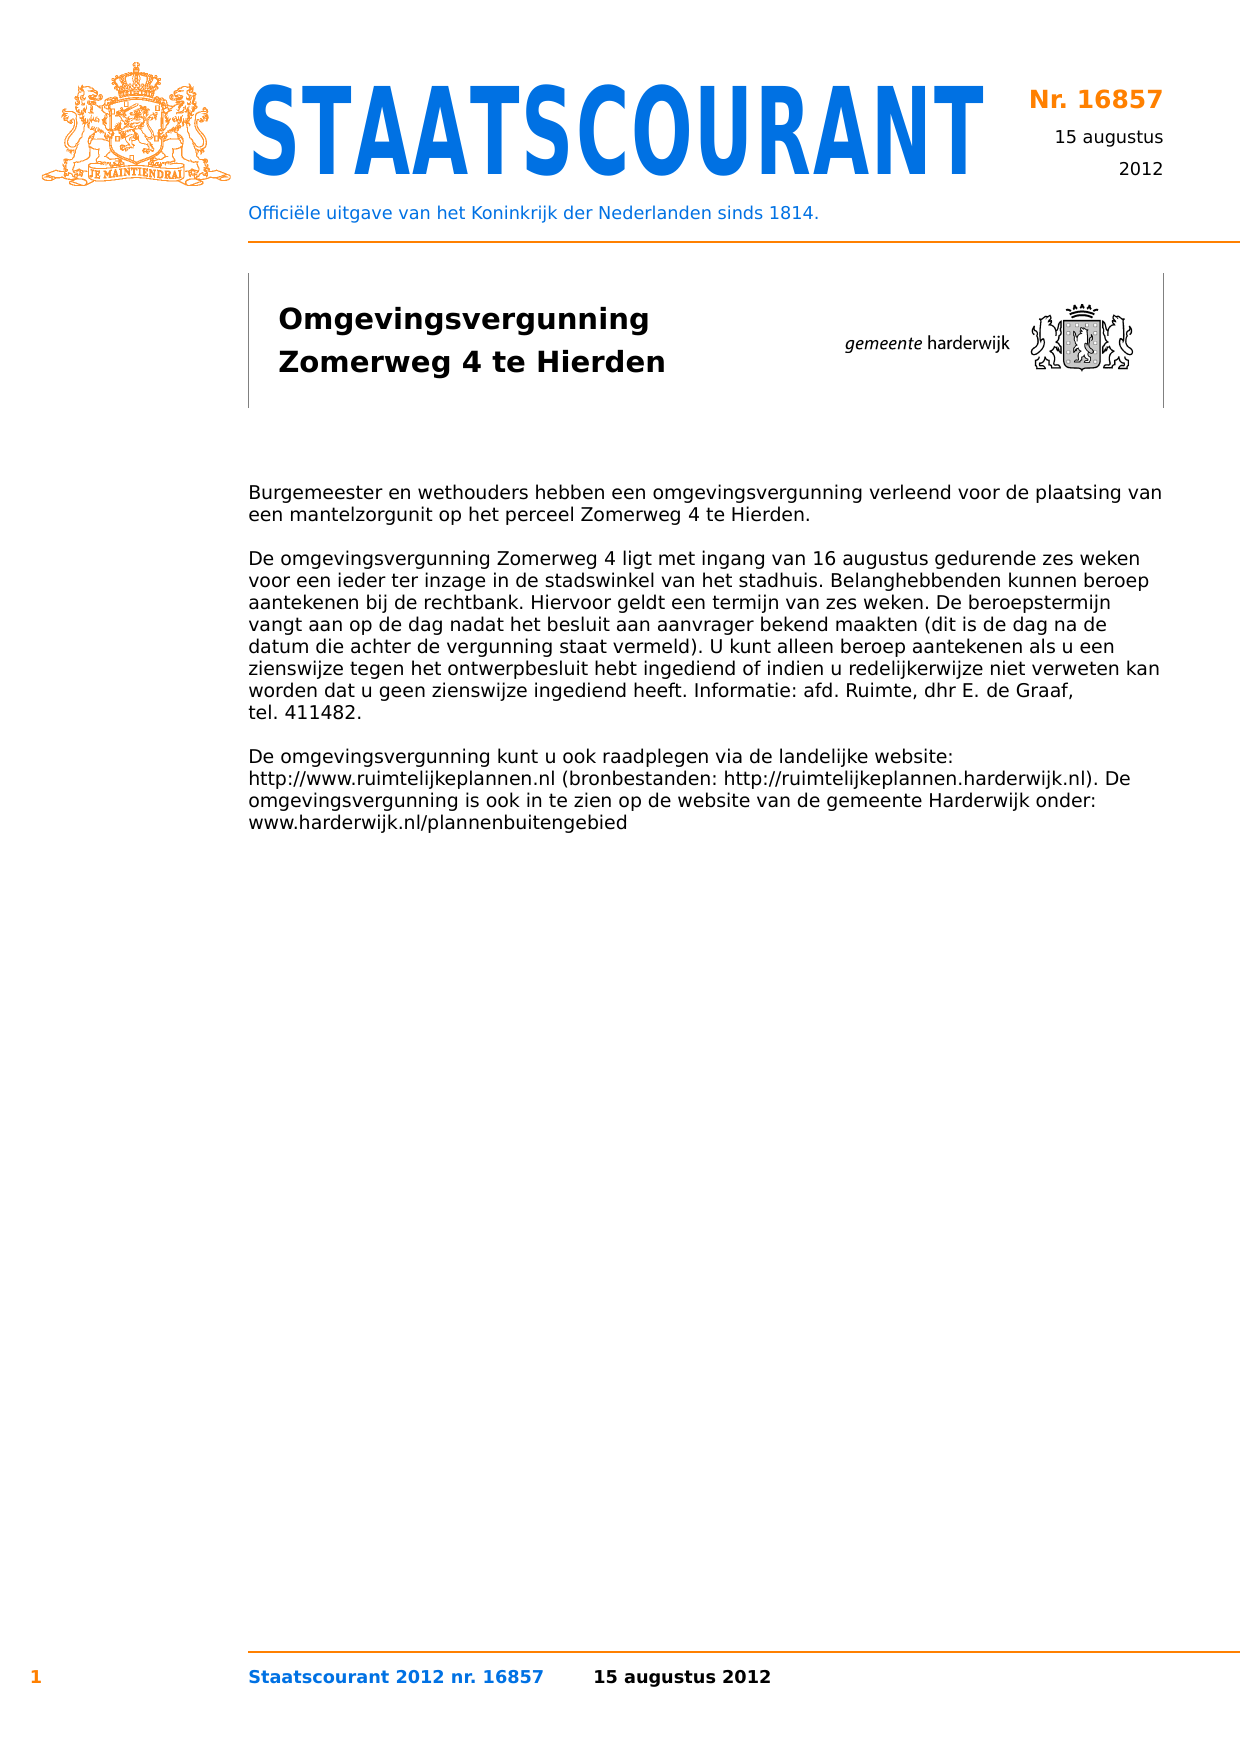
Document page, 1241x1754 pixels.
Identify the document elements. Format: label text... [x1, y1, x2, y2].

table_cell 2012 [998, 153, 1240, 203]
table_cell Officiële uitgave van het Koninkrijk der Nederlanden sinds 1814. [248, 203, 1240, 241]
text Burgemeester en wethouders hebben een omgevingsvergunning verleend voor de plaatsing van een mantelzorgunit op het perceel Zomerweg 4 te Hierden. [248, 482, 1163, 526]
table_header Nr. 16857 [998, 62, 1240, 121]
picture [41, 62, 231, 186]
table_cell 15 augustus [998, 121, 1240, 153]
table_header STAATSCOURANT [248, 62, 998, 203]
picture [844, 302, 1134, 374]
text De omgevingsvergunning kunt u ook raadplegen via de landelijke website: http://www.ruimtelijkeplannen.nl (bronbestanden: http://ruimtelijkeplannen.harderwijk.nl). De omgevingsvergunning is ook in te zien op de website van de gemeente Harderwijk onder: www.harderwijk.nl/plannenbuitengebied [248, 746, 1163, 834]
table_header [25, 62, 248, 241]
subtitle Omgevingsvergunning Zomerweg 4 te Hierden [249, 273, 1163, 408]
text De omgevingsvergunning Zomerweg 4 ligt met ingang van 16 augustus gedurende zes weken voor een ieder ter inzage in de stadswinkel van het stadhuis. Belanghebbenden kunnen beroep aantekenen bij de rechtbank. Hiervoor geldt een termijn van zes weken. De beroepstermijn vangt aan op de dag nadat het besluit aan aanvrager bekend maakten (dit is de dag na de datum die achter de vergunning staat vermeld). U kunt alleen beroep aantekenen als u een zienswijze tegen het ontwerpbesluit hebt ingediend of indien u redelijkerwijze niet verweten kan worden dat u geen zienswijze ingediend heeft. Informatie: afd. Ruimte, dhr E. de Graaf, tel. 411482. [248, 548, 1163, 724]
